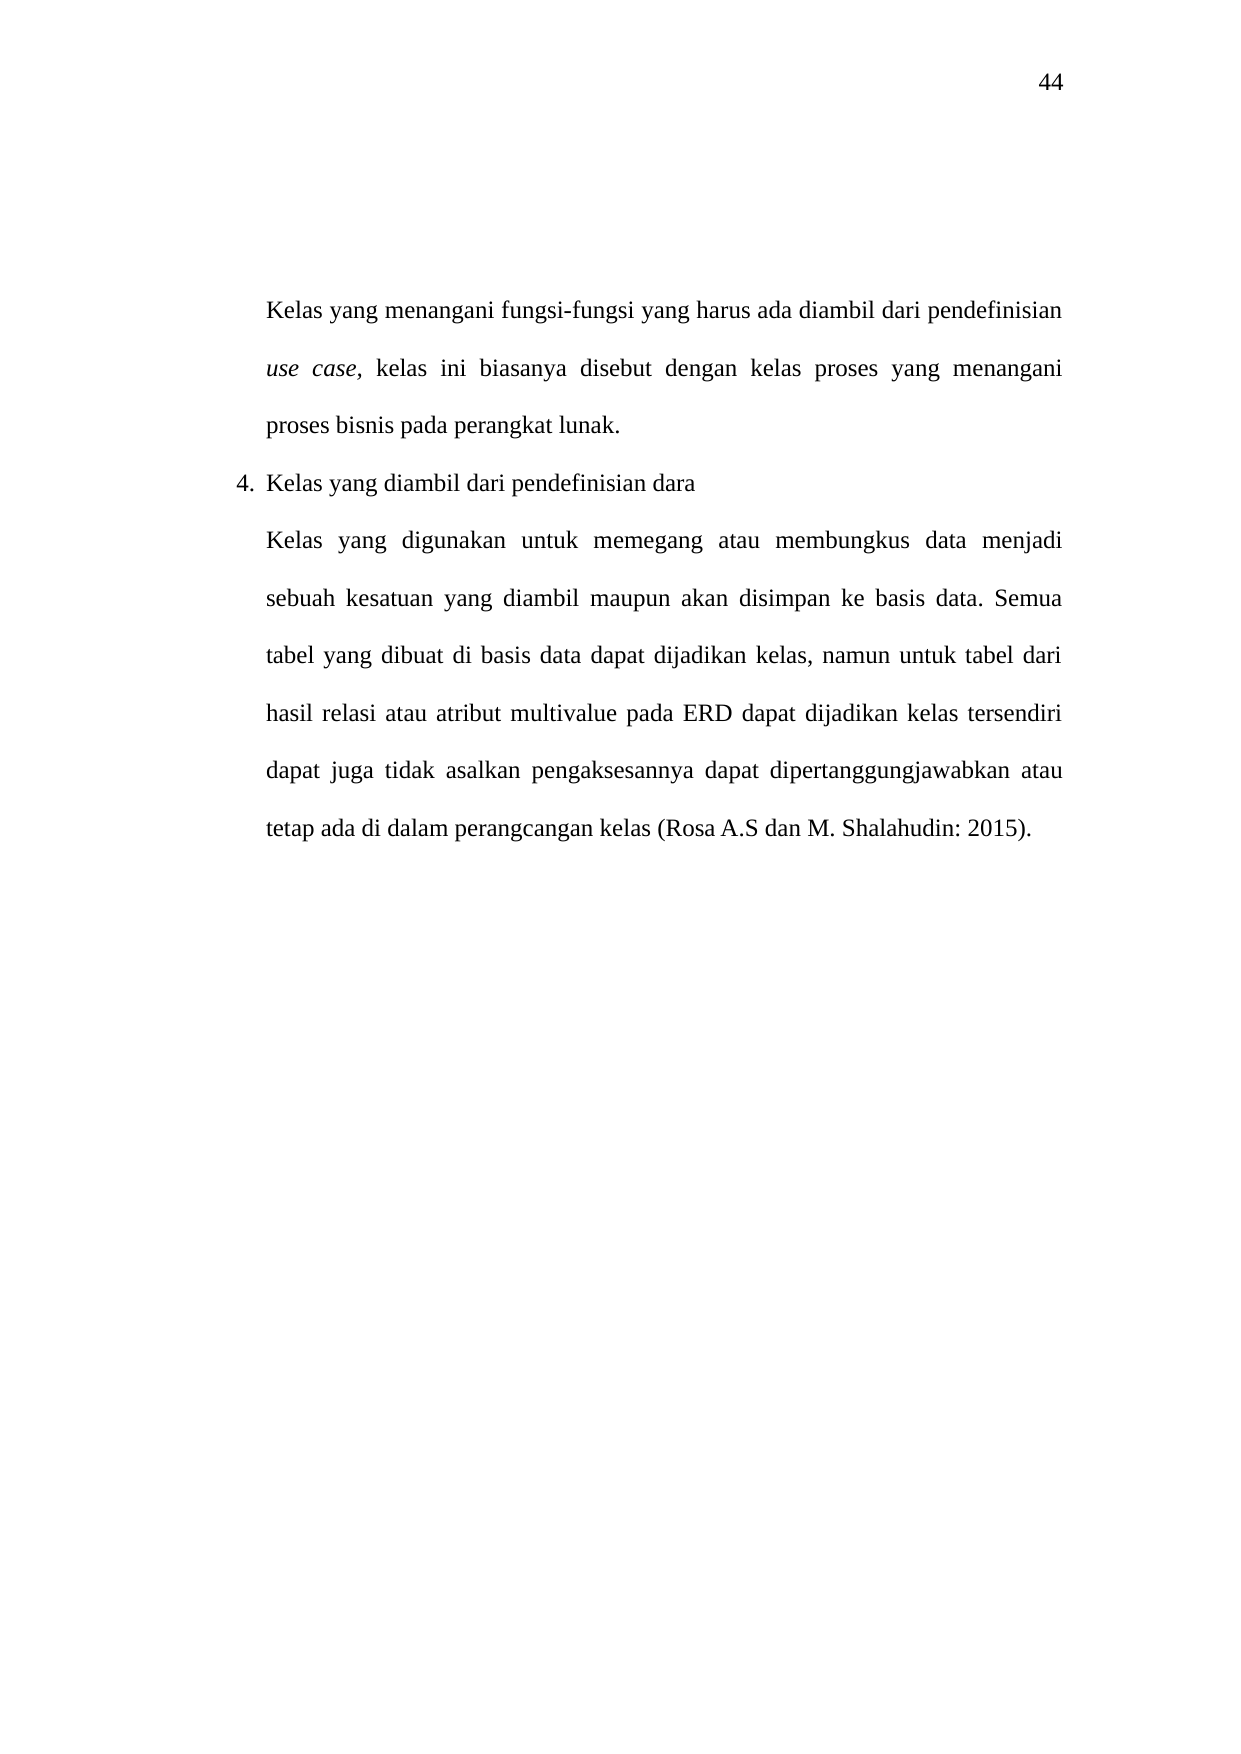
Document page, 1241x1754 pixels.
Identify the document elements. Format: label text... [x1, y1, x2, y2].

list Kelas yang menangani fungsi-fungsi yang harus ada diambil dari pendefinisian use case, kelas ini biasanya disebut dengan kelas proses yang menangani proses bisnis pada perangkat lunak. [236, 295, 1063, 439]
list Kelas yang diambil dari pendefinisian dara [236, 468, 1063, 497]
list Kelas yang digunakan untuk memegang atau membungkus data menjadi sebuah kesatuan yang diambil maupun akan disimpan ke basis data. Semua tabel yang dibuat di basis data dapat dijadikan kelas, namun untuk tabel dari hasil relasi atau atribut multivalue pada ERD dapat dijadikan kelas tersendiri dapat juga tidak asalkan pengaksesannya dapat dipertanggungjawabkan atau tetap ada di dalam perangcangan kelas (Rosa A.S dan M. Shalahudin: 2015). [236, 525, 1063, 842]
